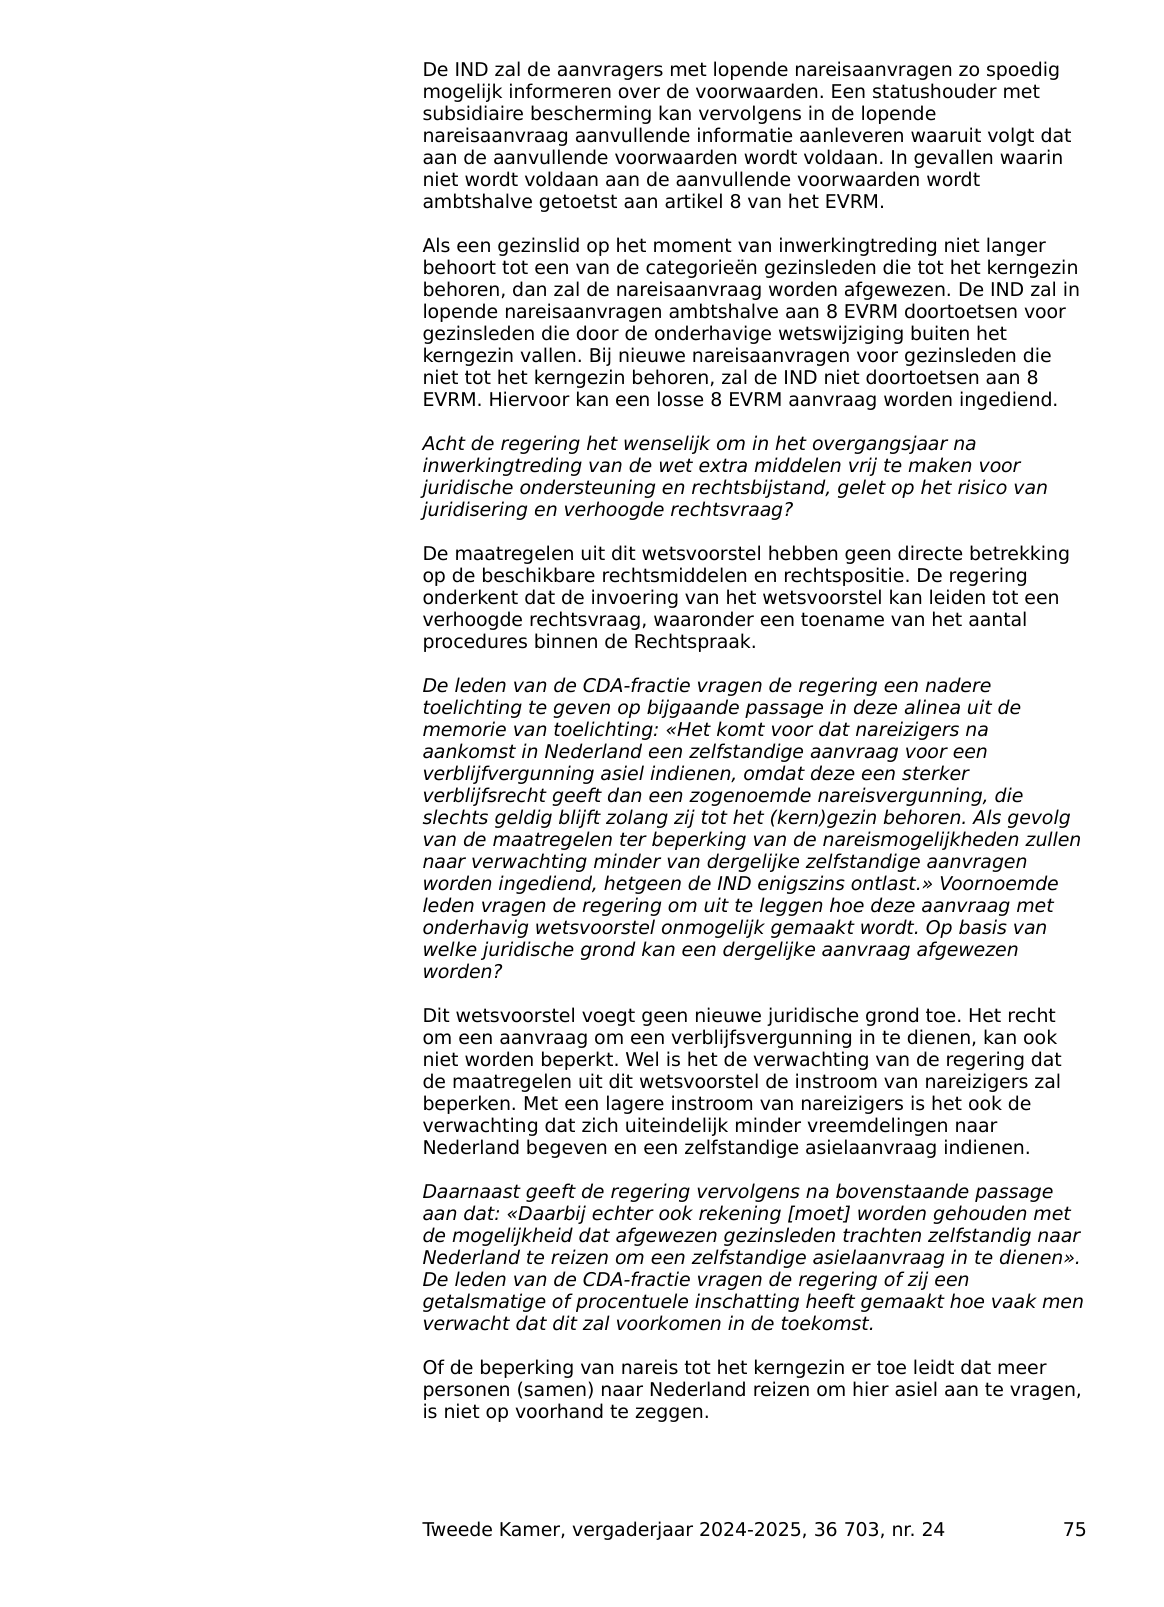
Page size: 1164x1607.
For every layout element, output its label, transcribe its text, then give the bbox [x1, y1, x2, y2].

text Dit wetsvoorstel voegt geen nieuwe juridische grond toe. Het recht om een aanvraag om een verblijfsvergunning in te dienen, kan ook niet worden beperkt. Wel is het de verwachting van de regering dat de maatregelen uit dit wetsvoorstel de instroom van nareizigers zal beperken. Met een lagere instroom van nareizigers is het ook de verwachting dat zich uiteindelijk minder vreemdelingen naar Nederland begeven en een zelfstandige asielaanvraag indienen. [422, 1005, 1087, 1159]
text De IND zal de aanvragers met lopende nareisaanvragen zo spoedig mogelijk informeren over de voorwaarden. Een statushouder met subsidiaire bescherming kan vervolgens in de lopende nareisaanvraag aanvullende informatie aanleveren waaruit volgt dat aan de aanvullende voorwaarden wordt voldaan. In gevallen waarin niet wordt voldaan aan de aanvullende voorwaarden wordt ambtshalve getoetst aan artikel 8 van het EVRM. [422, 59, 1087, 213]
text Als een gezinslid op het moment van inwerkingtreding niet langer behoort tot een van de categorieën gezinsleden die tot het kerngezin behoren, dan zal de nareisaanvraag worden afgewezen. De IND zal in lopende nareisaanvragen ambtshalve aan 8 EVRM doortoetsen voor gezinsleden die door de onderhavige wetswijziging buiten het kerngezin vallen. Bij nieuwe nareisaanvragen voor gezinsleden die niet tot het kerngezin behoren, zal de IND niet doortoetsen aan 8 EVRM. Hiervoor kan een losse 8 EVRM aanvraag worden ingediend. [422, 235, 1087, 411]
text De leden van de CDA-fractie vragen de regering een nadere toelichting te geven op bijgaande passage in deze alinea uit de memorie van toelichting: «Het komt voor dat nareizigers na aankomst in Nederland een zelfstandige aanvraag voor een verblijfvergunning asiel indienen, omdat deze een sterker verblijfsrecht geeft dan een zogenoemde nareisvergunning, die slechts geldig blijft zolang zij tot het (kern)gezin behoren. Als gevolg van de maatregelen ter beperking van de nareismogelijkheden zullen naar verwachting minder van dergelijke zelfstandige aanvragen worden ingediend, hetgeen de IND enigszins ontlast.» Voornoemde leden vragen de regering om uit te leggen hoe deze aanvraag met onderhavig wetsvoorstel onmogelijk gemaakt wordt. Op basis van welke juridische grond kan een dergelijke aanvraag afgewezen worden? [422, 675, 1087, 983]
text Acht de regering het wenselijk om in het overgangsjaar na inwerkingtreding van de wet extra middelen vrij te maken voor juridische ondersteuning en rechtsbijstand, gelet op het risico van juridisering en verhoogde rechtsvraag? [422, 433, 1087, 521]
text Daarnaast geeft de regering vervolgens na bovenstaande passage aan dat: «Daarbij echter ook rekening [moet] worden gehouden met de mogelijkheid dat afgewezen gezinsleden trachten zelfstandig naar Nederland te reizen om een zelfstandige asielaanvraag in te dienen». De leden van de CDA-fractie vragen de regering of zij een getalsmatige of procentuele inschatting heeft gemaakt hoe vaak men verwacht dat dit zal voorkomen in de toekomst. [422, 1181, 1087, 1335]
text Of de beperking van nareis tot het kerngezin er toe leidt dat meer personen (samen) naar Nederland reizen om hier asiel aan te vragen, is niet op voorhand te zeggen. [422, 1357, 1087, 1423]
text De maatregelen uit dit wetsvoorstel hebben geen directe betrekking op de beschikbare rechtsmiddelen en rechtspositie. De regering onderkent dat de invoering van het wetsvoorstel kan leiden tot een verhoogde rechtsvraag, waaronder een toename van het aantal procedures binnen de Rechtspraak. [422, 543, 1087, 653]
